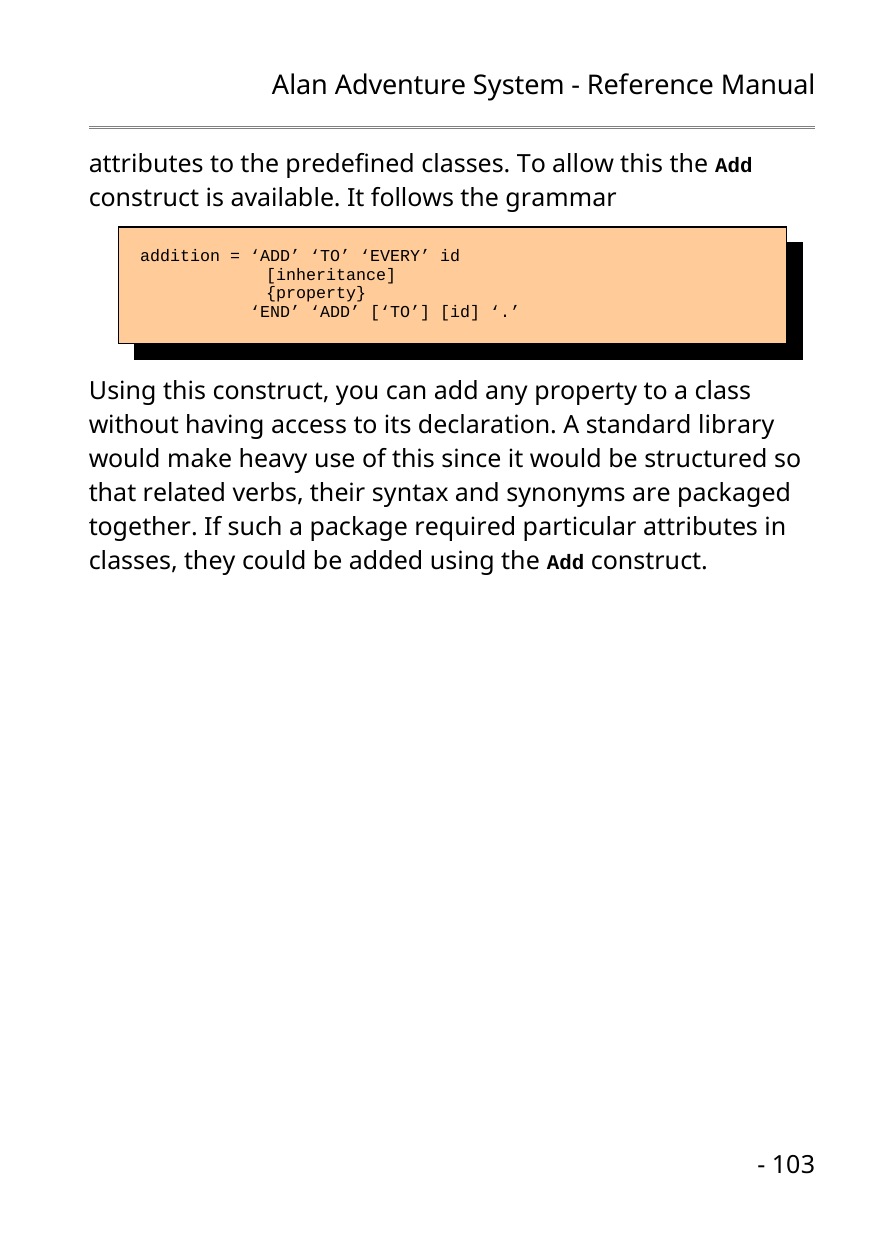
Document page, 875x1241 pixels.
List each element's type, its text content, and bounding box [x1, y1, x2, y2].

text addition = ‘ADD’ ‘TO’ ‘EVERY’ id [inheritance] {property} ‘END’ ‘ADD’ [‘TO’] [id] ‘.’ [119, 228, 786, 343]
text attributes to the predefined classes. To allow this the Add construct is available. It follows the grammar [88, 146, 815, 213]
text Using this construct, you can add any property to a class without having access to its declaration. A standard library would make heavy use of this since it would be structured so that related verbs, their syntax and synonyms are packaged together. If such a package required particular attributes in classes, they could be added using the Add construct. [88, 373, 815, 577]
